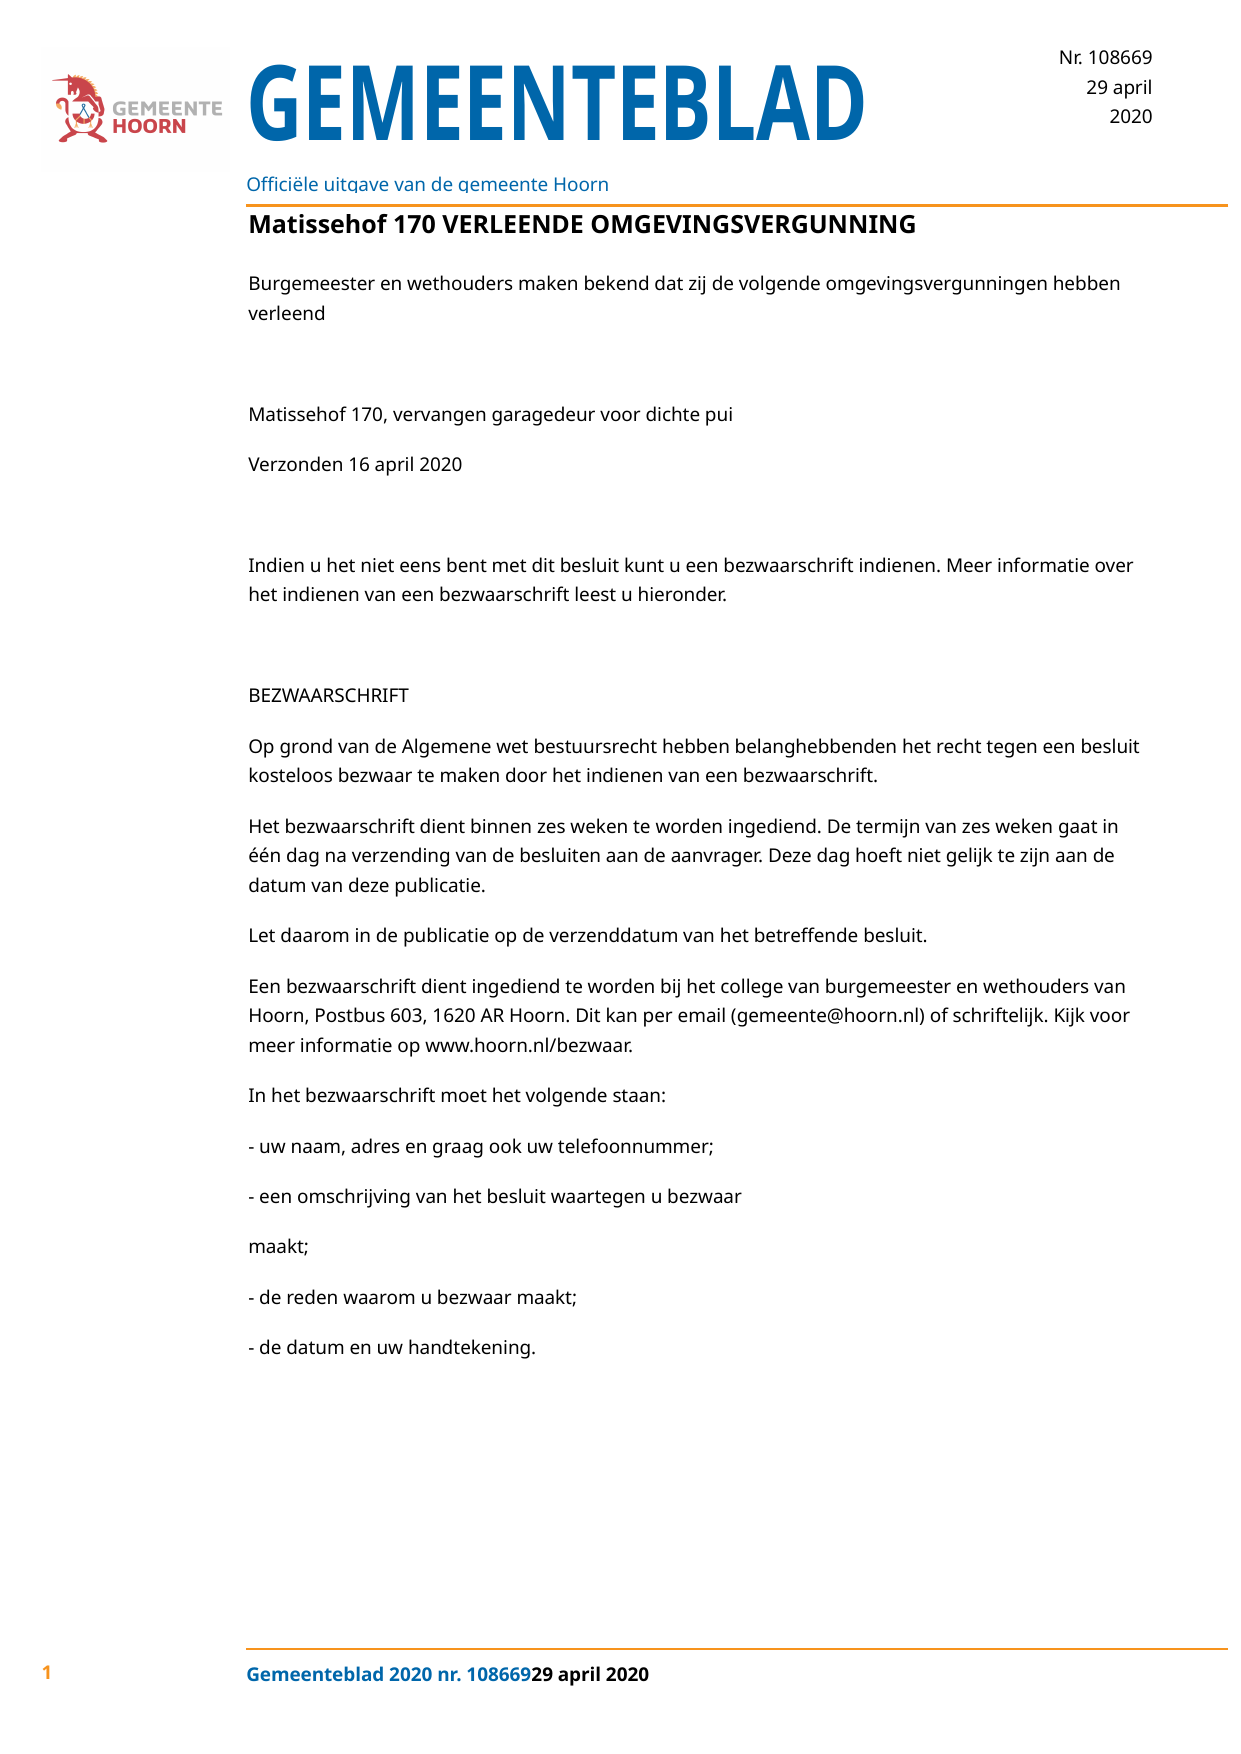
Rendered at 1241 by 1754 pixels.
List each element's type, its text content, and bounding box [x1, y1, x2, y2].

text - de datum en uw handtekening. [248, 1334, 1152, 1360]
text BEZWAARSCHRIFT [248, 682, 1152, 708]
text Matissehof 170 VERLEENDE OMGEVINGSVERGUNNING [248, 207, 1152, 241]
text Burgemeester en wethouders maken bekend dat zij de volgende omgevingsvergunningen hebben verleend [248, 270, 1152, 326]
text maakt; [248, 1234, 1152, 1259]
text Op grond van de Algemene wet bestuursrecht hebben belanghebbenden het recht tegen een besluit kosteloos bezwaar te maken door het indienen van een bezwaarschrift. [248, 733, 1152, 788]
text - de reden waarom u bezwaar maakt; [248, 1284, 1152, 1310]
text Matissehof 170, vervangen garagedeur voor dichte pui [248, 401, 1152, 426]
text Verzonden 16 april 2020 [248, 451, 1152, 477]
text In het bezwaarschrift moet het volgende staan: [248, 1082, 1152, 1108]
picture [41, 47, 231, 172]
text Indien u het niet eens bent met dit besluit kunt u een bezwaarschrift indienen. Meer informatie over het indienen van een bezwaarschrift leest u hieronder. [248, 552, 1152, 607]
text Let daarom in de publicatie op de verzenddatum van het betreffende besluit. [248, 922, 1152, 948]
text - een omschrijving van het besluit waartegen u bezwaar [248, 1183, 1152, 1209]
text - uw naam, adres en graag ook uw telefoonnummer; [248, 1133, 1152, 1158]
text Het bezwaarschrift dient binnen zes weken te worden ingediend. De termijn van zes weken gaat in één dag na verzending van de besluiten aan de aanvrager. Deze dag hoeft niet gelijk te zijn aan de datum van deze publicatie. [248, 813, 1152, 898]
text Een bezwaarschrift dient ingediend te worden bij het college van burgemeester en wethouders van Hoorn, Postbus 603, 1620 AR Hoorn. Dit kan per email (gemeente@hoorn.nl) of schriftelijk. Kijk voor meer informatie op www.hoorn.nl/bezwaar. [248, 973, 1152, 1058]
